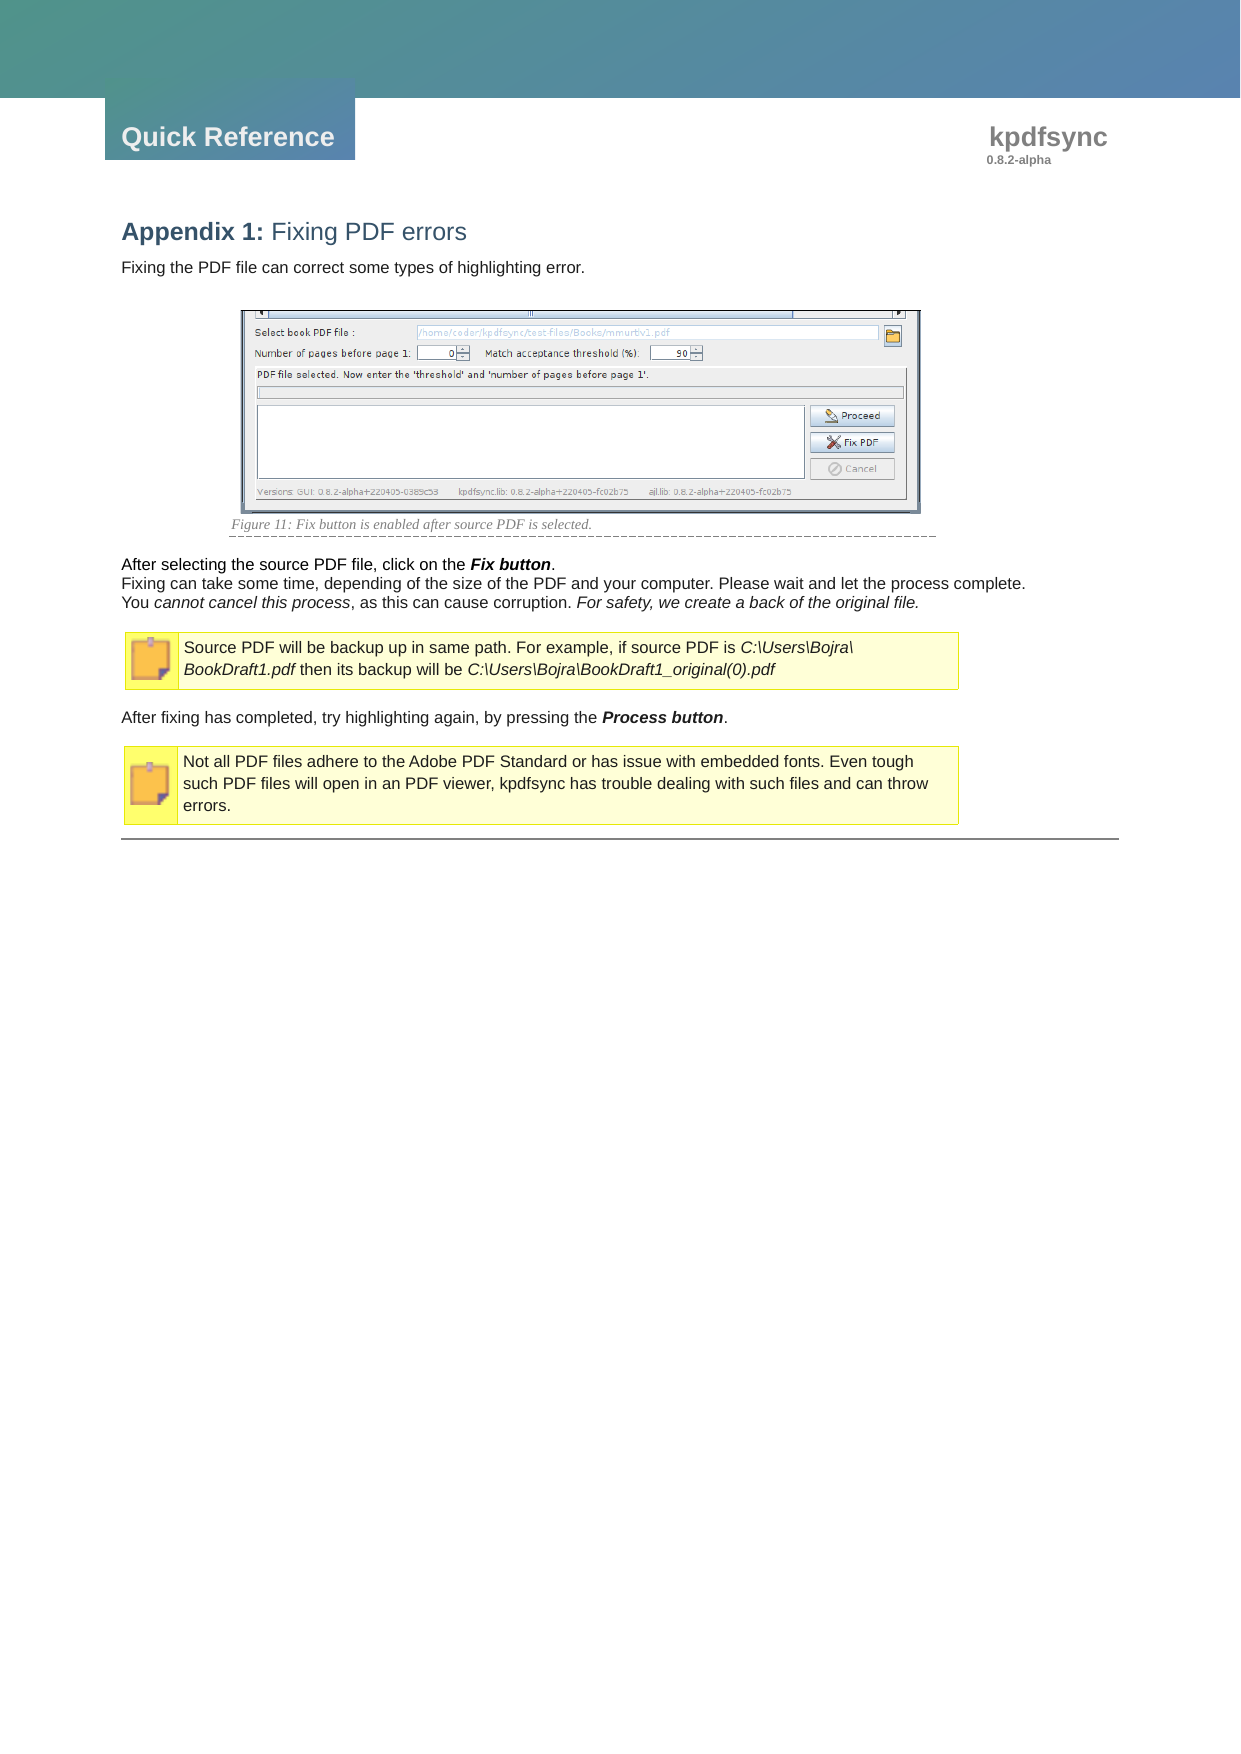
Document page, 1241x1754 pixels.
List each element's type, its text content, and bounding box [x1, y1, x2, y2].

table_header [126, 633, 178, 689]
table_header Source PDF will be backup up in same path. For example, if source PDF is C:\Users\Bojra\BookDraft1.pdf then its backup will be C:\Users\Bojra\BookDraft1_original(0).pdf [179, 633, 958, 689]
text Figure 11: Fix button is enabled after source PDF is selected. [231, 506, 933, 533]
text Fixing the PDF file can correct some types of highlighting error. [121, 258, 1119, 277]
table_header [125, 747, 177, 824]
text After fixing has completed, try highlighting again, by pressing the Process button. [121, 708, 1119, 727]
text You cannot cancel this process, as this can cause corruption. For safety, we create a back of the original file. [121, 593, 1119, 612]
table_header Not all PDF files adhere to the Adobe PDF Standard or has issue with embedded fonts. Even tough such PDF files will open in an PDF viewer, kpdfsync has trouble dealing with such files and can throw errors. [178, 747, 958, 824]
picture [240, 311, 921, 506]
subtitle Appendix 1: Fixing PDF errors [121, 217, 1119, 246]
text Fixing can take some time, depending of the size of the PDF and your computer. Please wait and let the process complete. [121, 574, 1119, 593]
picture [129, 762, 172, 805]
picture [130, 637, 173, 680]
text After selecting the source PDF file, click on the Fix button. [121, 555, 1119, 574]
